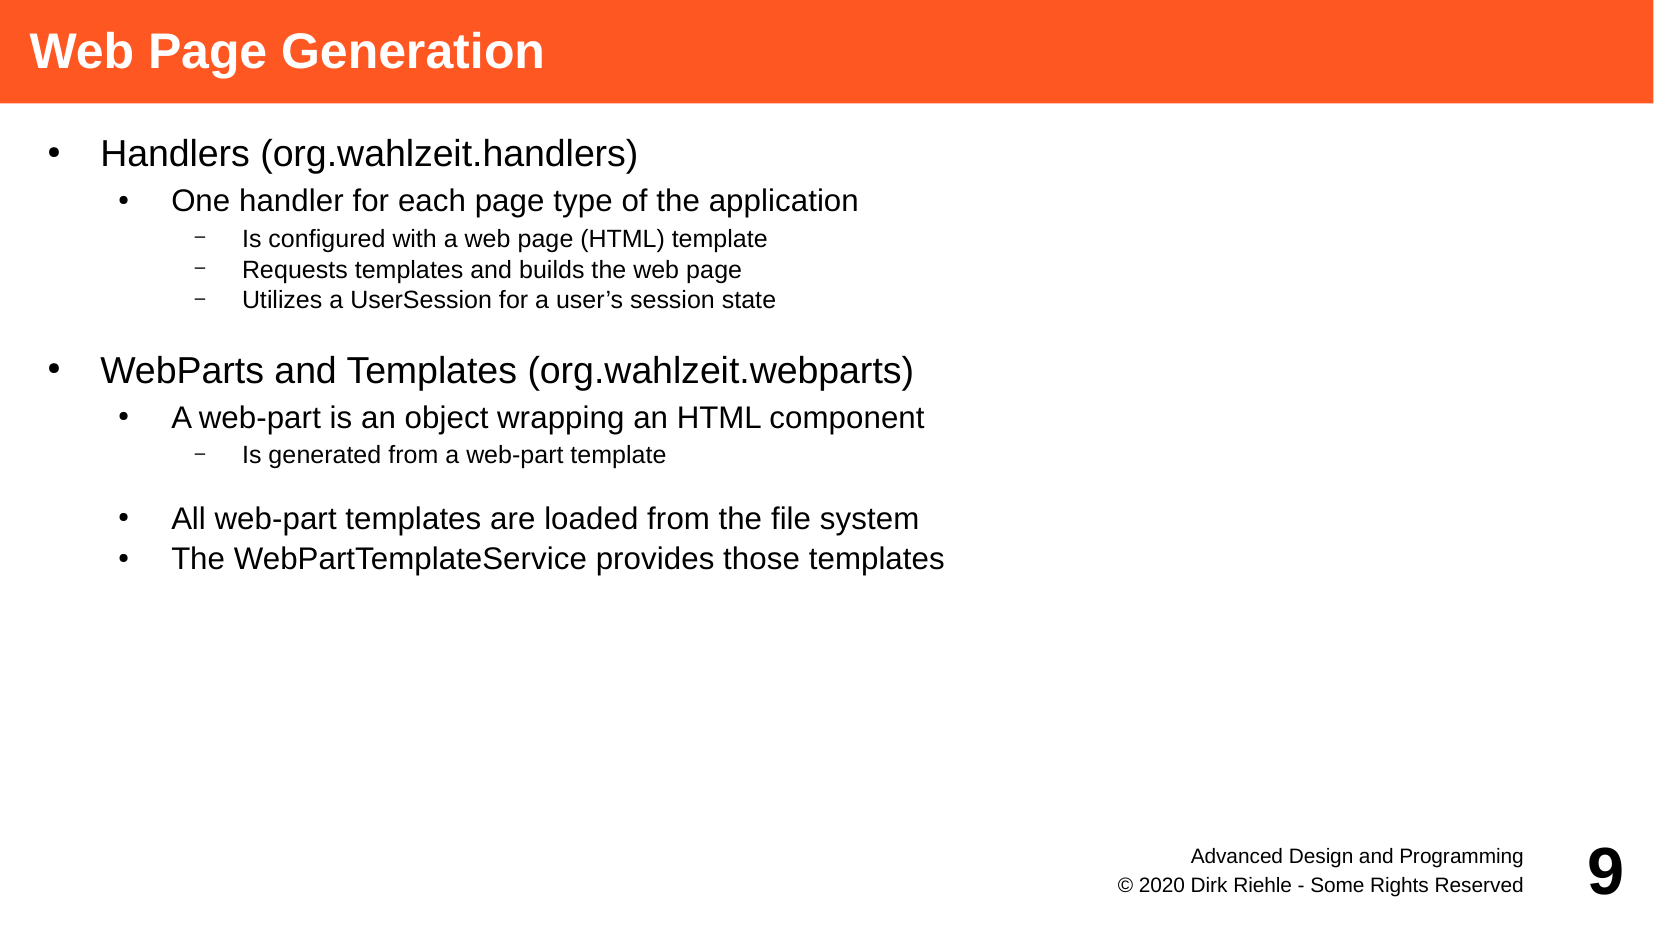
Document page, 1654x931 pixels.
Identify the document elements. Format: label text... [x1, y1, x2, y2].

title Web Page Generation [0, 0, 1654, 104]
list Handlers (org.wahlzeit.handlers) One handler for each page type of the application Is configured with a web page (HTML) template Requests templates and builds the web page Utilizes a UserSession for a user’s session state WebParts and Templates (org.wahlzeit.webparts) A web-part is an object wrapping an HTML component Is generated from a web-part template All web-part templates are loaded from the file system The WebPartTemplateService provides those templates [29, 132, 1625, 813]
